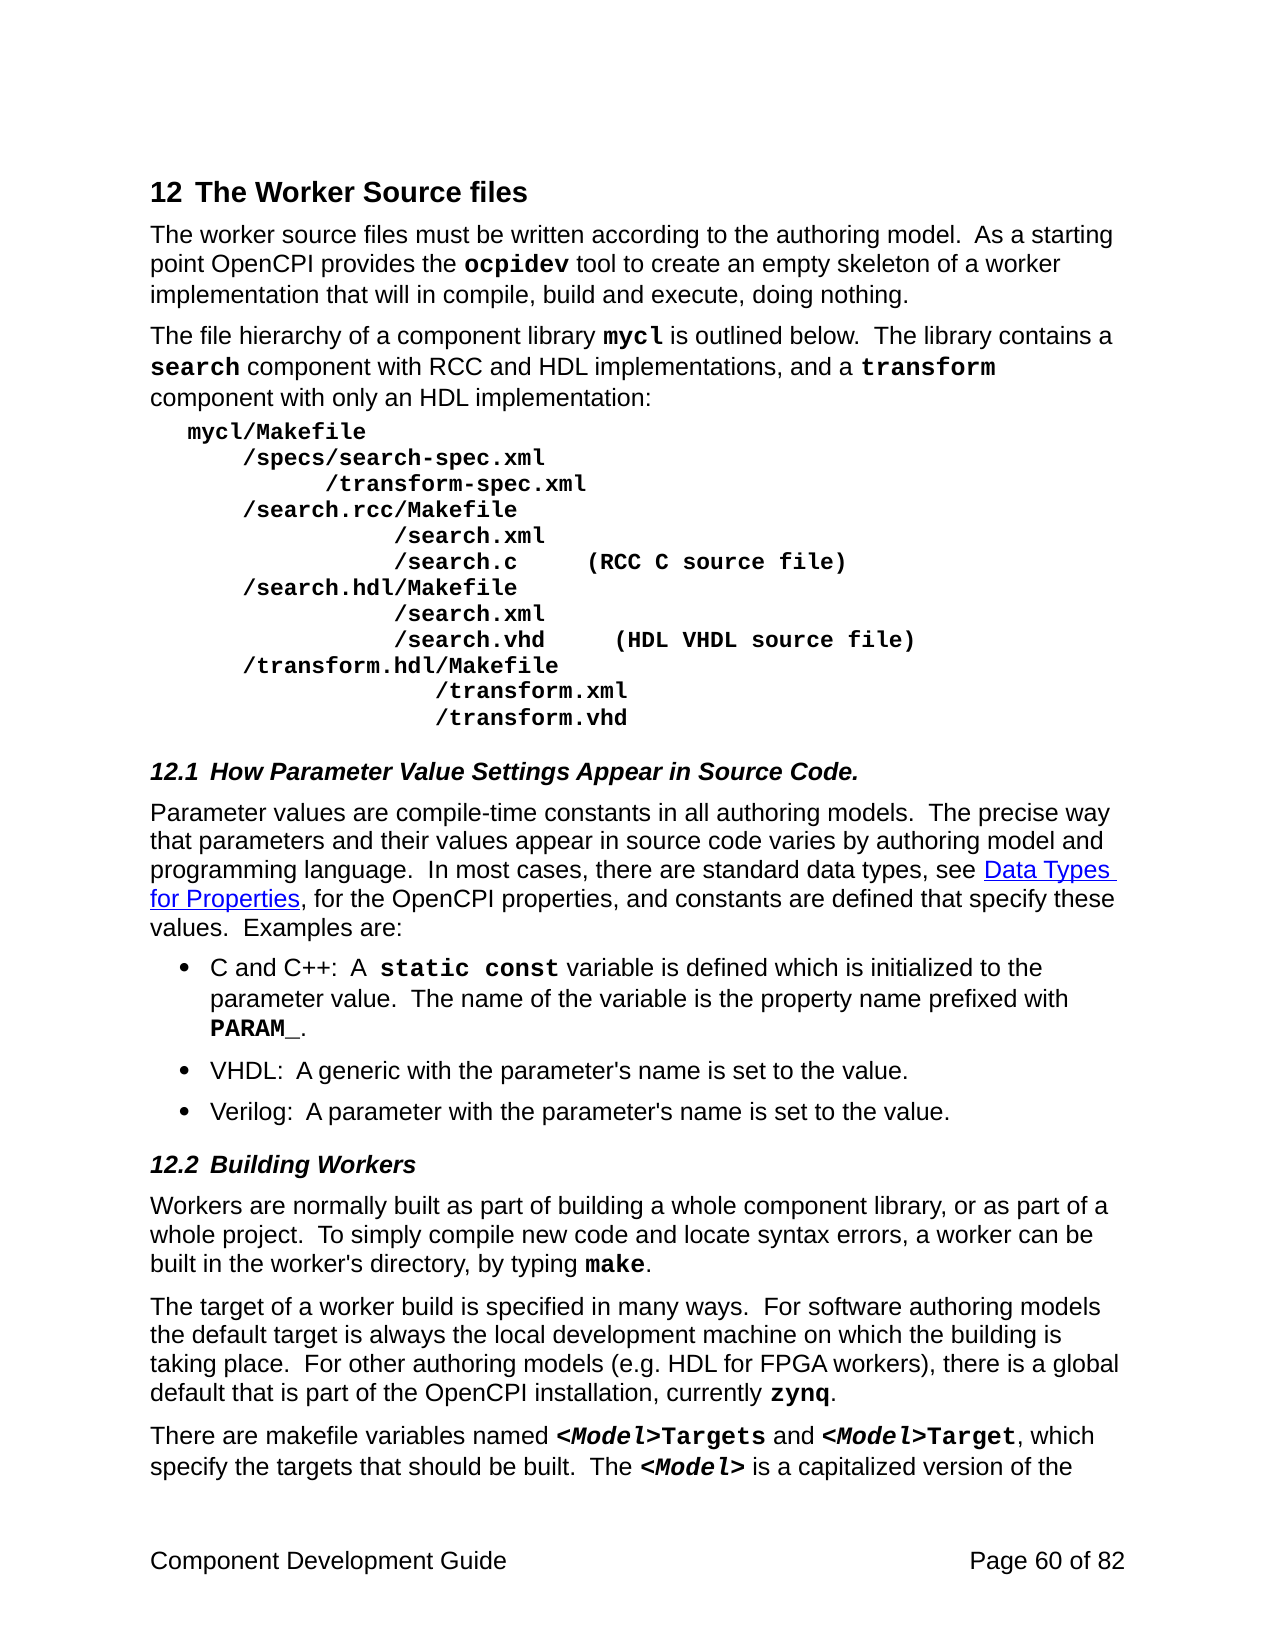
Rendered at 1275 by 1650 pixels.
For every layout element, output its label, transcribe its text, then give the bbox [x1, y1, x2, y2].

list VHDL: A generic with the parameter's name is set to the value. [180, 1056, 1125, 1085]
subtitle How Parameter Value Settings Appear in Source Code. [150, 757, 1125, 786]
text Parameter values are compile-time constants in all authoring models. The precise way that parameters and their values appear in source code varies by authoring model and programming language. In most cases, there are standard data types, see Data Types for Properties, for the OpenCPI properties, and constants are defined that specify these values. Examples are: [150, 797, 1125, 941]
text The worker source files must be written according to the authoring model. As a starting point OpenCPI provides the ocpidev tool to create an empty skeleton of a worker implementation that will in compile, build and execute, doing nothing. [150, 221, 1125, 309]
text mycl/Makefile /specs/search-spec.xml /transform-spec.xml /search.rcc/Makefile /search.xml /search.c (RCC C source file) /search.hdl/Makefile /search.xml /search.vhd (HDL VHDL source file) /transform.hdl/Makefile /transform.xml /transform.vhd [187, 421, 1125, 732]
text There are makefile variables named <Model>Targets and <Model>Target, which specify the targets that should be built. The <Model> is a capitalized version of the [150, 1421, 1125, 1483]
list Verilog: A parameter with the parameter's name is set to the value. [180, 1097, 1125, 1126]
list C and C++: A static const variable is defined which is initialized to the parameter value. The name of the variable is the property name prefixed with PARAM_. [180, 953, 1125, 1044]
text The target of a worker build is specified in many ways. For software authoring models the default target is always the local development machine on which the building is taking place. For other authoring models (e.g. HDL for FPGA workers), there is a global default that is part of the OpenCPI installation, currently zynq. [150, 1292, 1125, 1409]
text The file hierarchy of a component library mycl is outlined below. The library contains a search component with RCC and HDL implementations, and a transform component with only an HDL implementation: [150, 321, 1125, 412]
subtitle Building Workers [150, 1151, 1125, 1179]
text Workers are normally built as part of building a whole component library, or as part of a whole project. To simply compile new code and locate syntax errors, a worker can be built in the worker's directory, by typing make. [150, 1191, 1125, 1280]
subtitle The Worker Source files [150, 175, 1125, 208]
